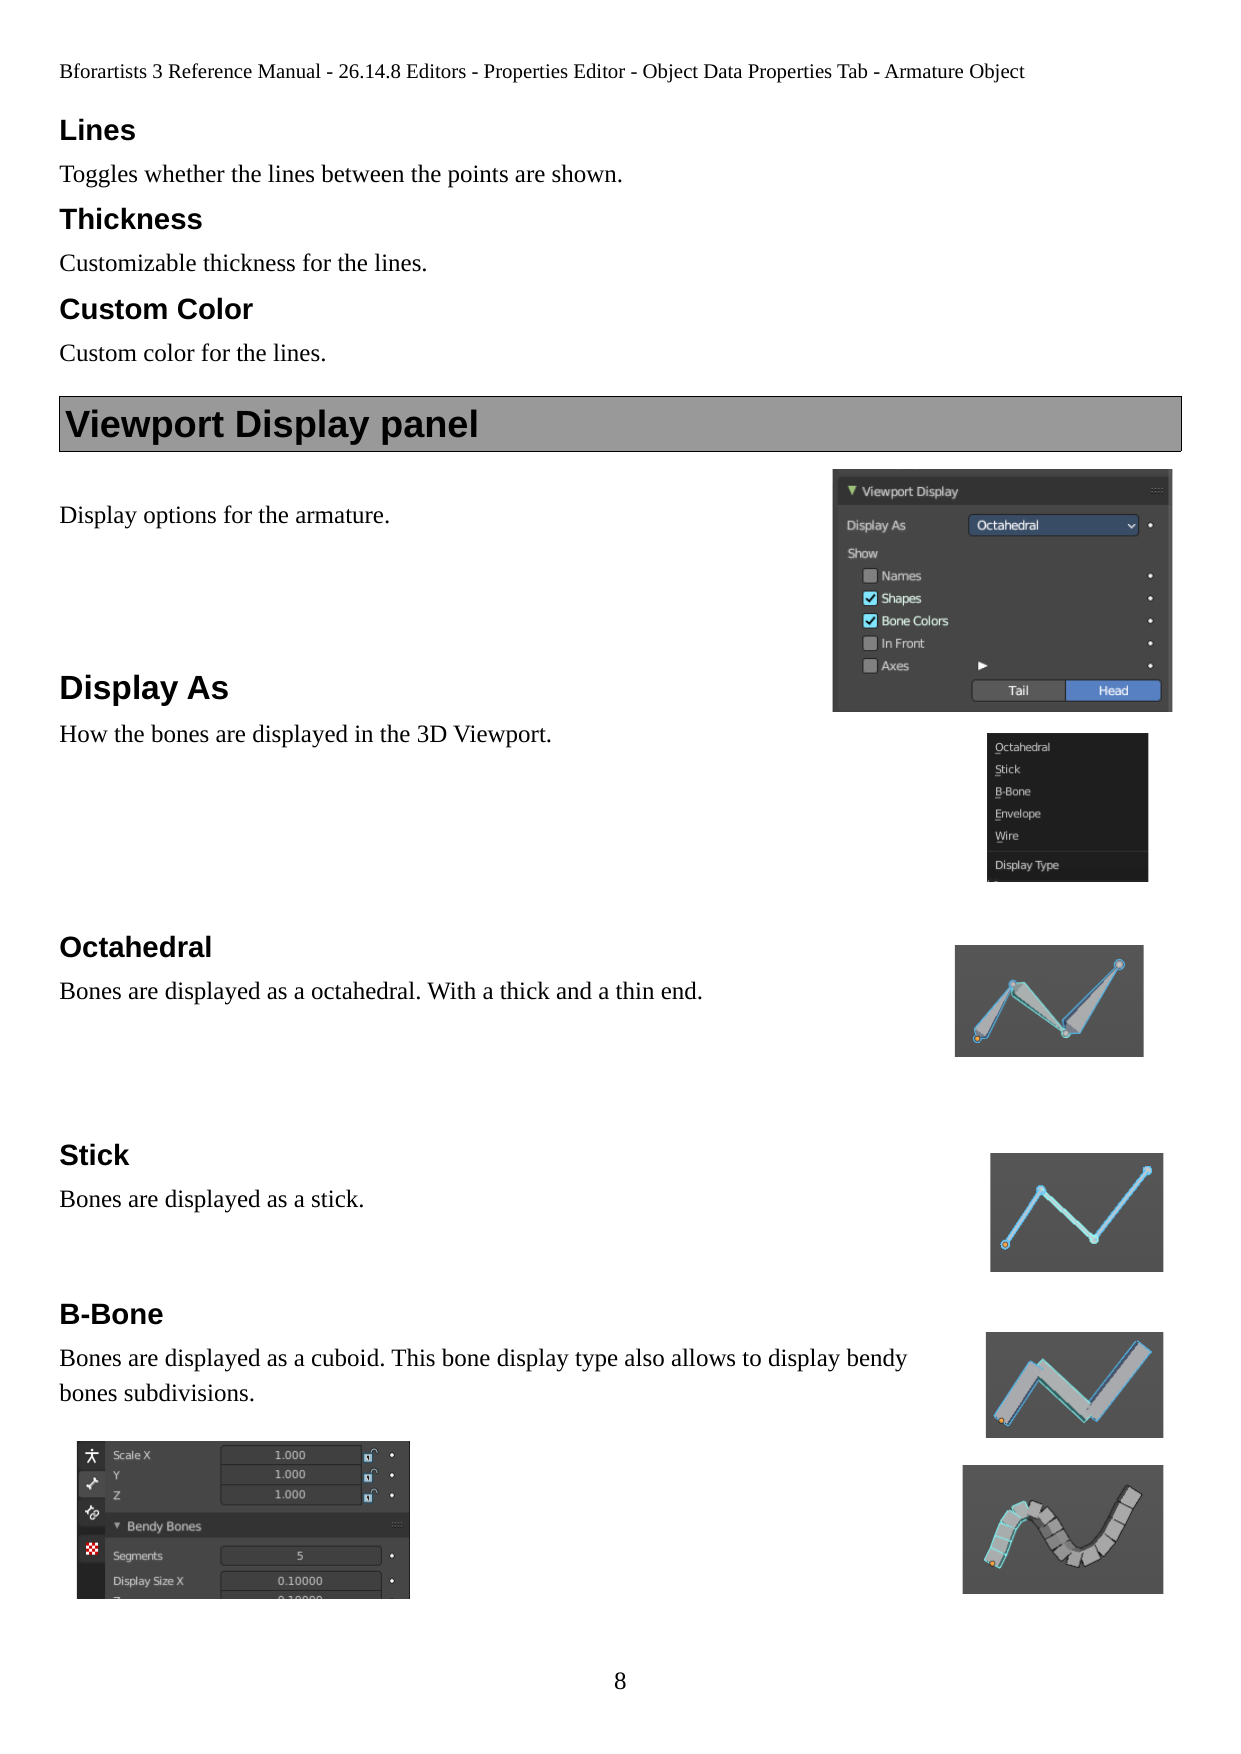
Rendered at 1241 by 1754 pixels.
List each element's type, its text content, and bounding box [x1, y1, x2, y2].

subtitle Display As [59, 668, 832, 707]
text Customizable thickness for the lines. [59, 248, 1181, 277]
text How the bones are displayed in the 3D Viewport. [59, 719, 1181, 748]
picture [990, 1153, 1164, 1272]
text Toggles whether the lines between the points are shown. [59, 159, 1181, 188]
table_header Viewport Display panel [60, 397, 1181, 451]
picture [985, 1332, 1164, 1438]
subtitle Thickness [59, 202, 1181, 236]
picture [987, 733, 1149, 882]
subtitle Stick [59, 1138, 1181, 1172]
subtitle Octahedral [59, 930, 1181, 964]
text Bones are displayed as a cuboid. This bone display type also allows to display bendy bones subdivisions. [59, 1343, 985, 1406]
text Bones are displayed as a stick. [59, 1184, 990, 1213]
subtitle Custom Color [59, 292, 1181, 326]
picture [962, 1465, 1164, 1594]
text Display options for the armature. [59, 500, 832, 529]
picture [832, 469, 1173, 712]
text Custom color for the lines. [59, 338, 1181, 367]
subtitle B-Bone [59, 1297, 1181, 1331]
subtitle [1173, 668, 1181, 707]
text Bones are displayed as a octahedral. With a thick and a thin end. [59, 976, 954, 1005]
picture [954, 945, 1144, 1057]
subtitle Lines [59, 113, 1181, 146]
picture [76, 1441, 410, 1599]
